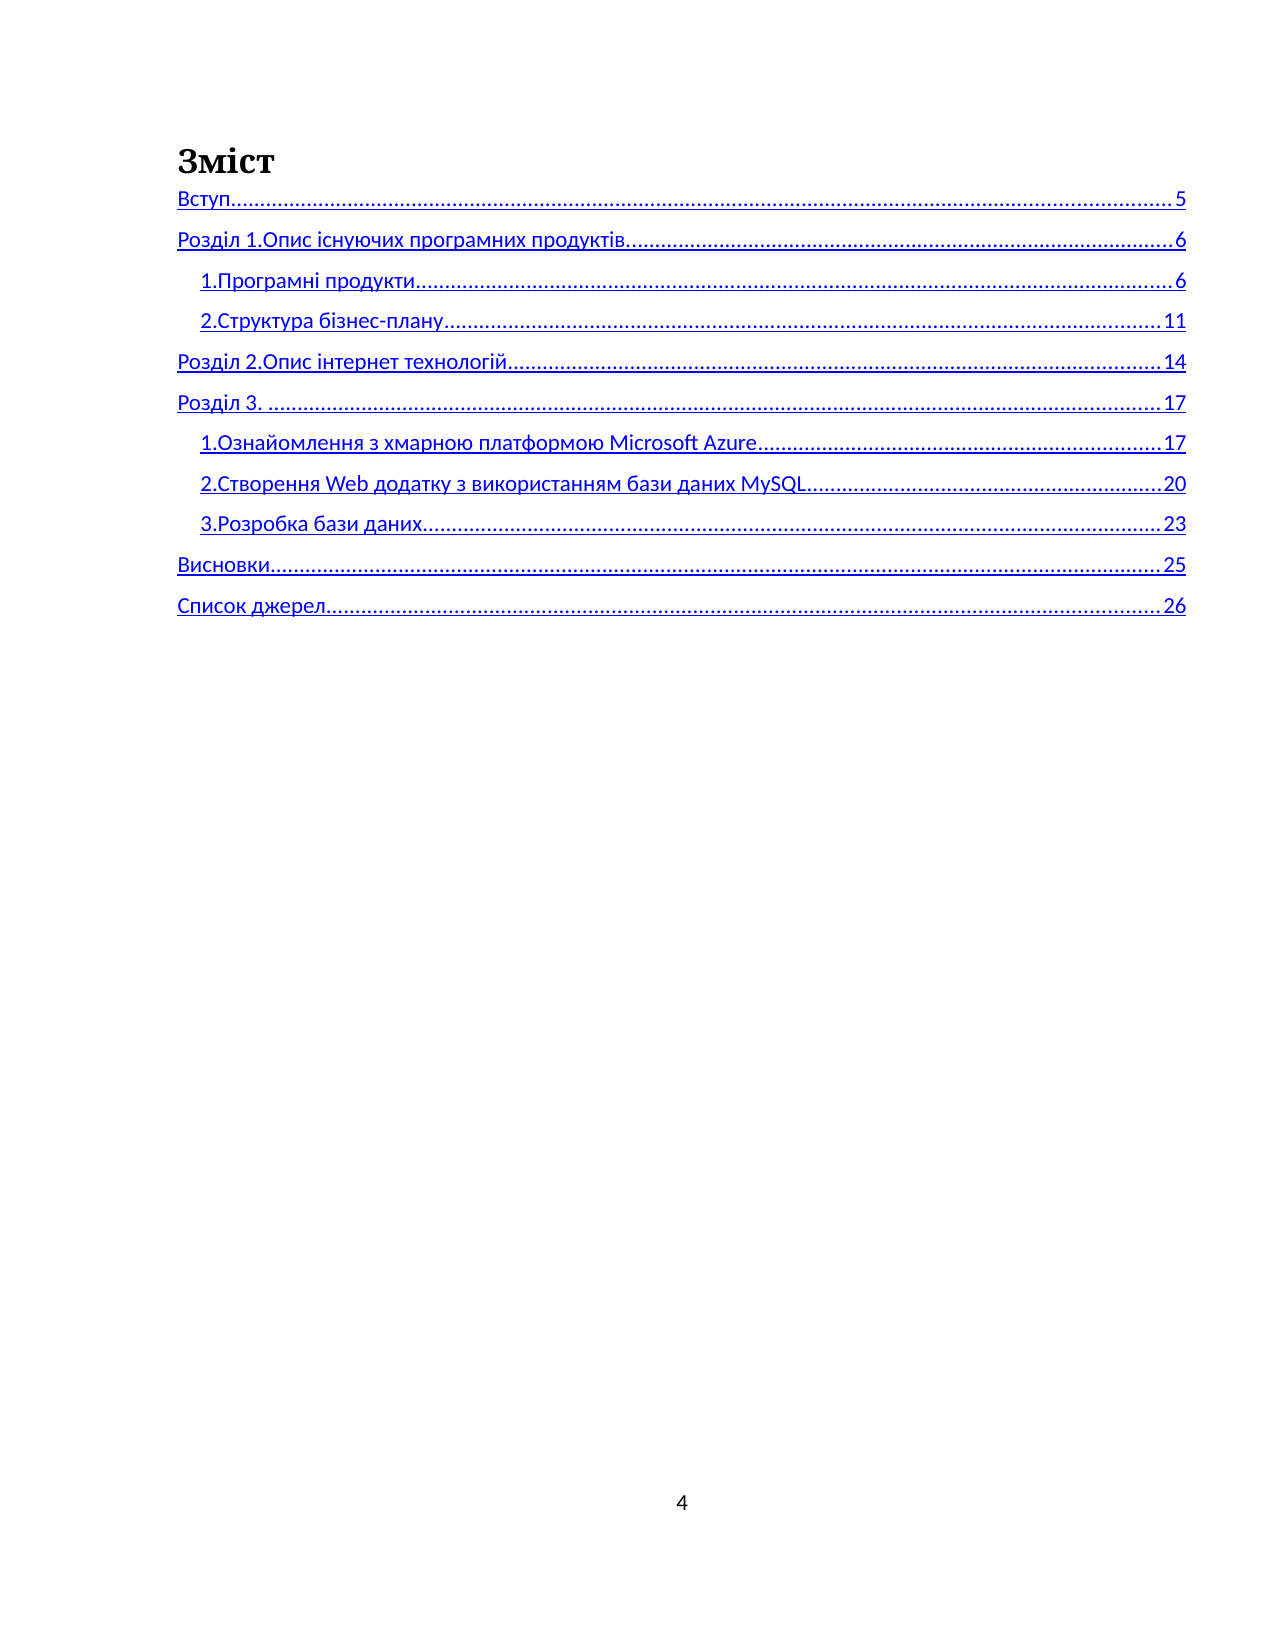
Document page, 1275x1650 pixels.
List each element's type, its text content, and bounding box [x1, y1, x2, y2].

text Розділ 3. 17 [177, 388, 1186, 412]
text 2.Створення Web додатку з використанням бази даних MySQL 20 [200, 469, 1186, 493]
text Розділ 2.Опис інтернет технологій. 14 [177, 347, 1186, 371]
text 3.Розробка бази даних 23 [200, 509, 1186, 534]
text Список джерел 26 [177, 591, 1186, 615]
text 2.Структура бізнес-плану 11 [200, 306, 1186, 331]
text 1.Програмні продукти 6 [200, 266, 1186, 290]
text 1.Ознайомлення з хмарною платформою Microsoft Azure 17 [200, 428, 1186, 452]
text Вступ 5 [177, 184, 1186, 209]
text Висновки 25 [177, 550, 1186, 574]
text Розділ 1.Опис існуючих програмних продуктів. 6 [177, 225, 1186, 249]
subtitle Зміст [177, 143, 1186, 181]
